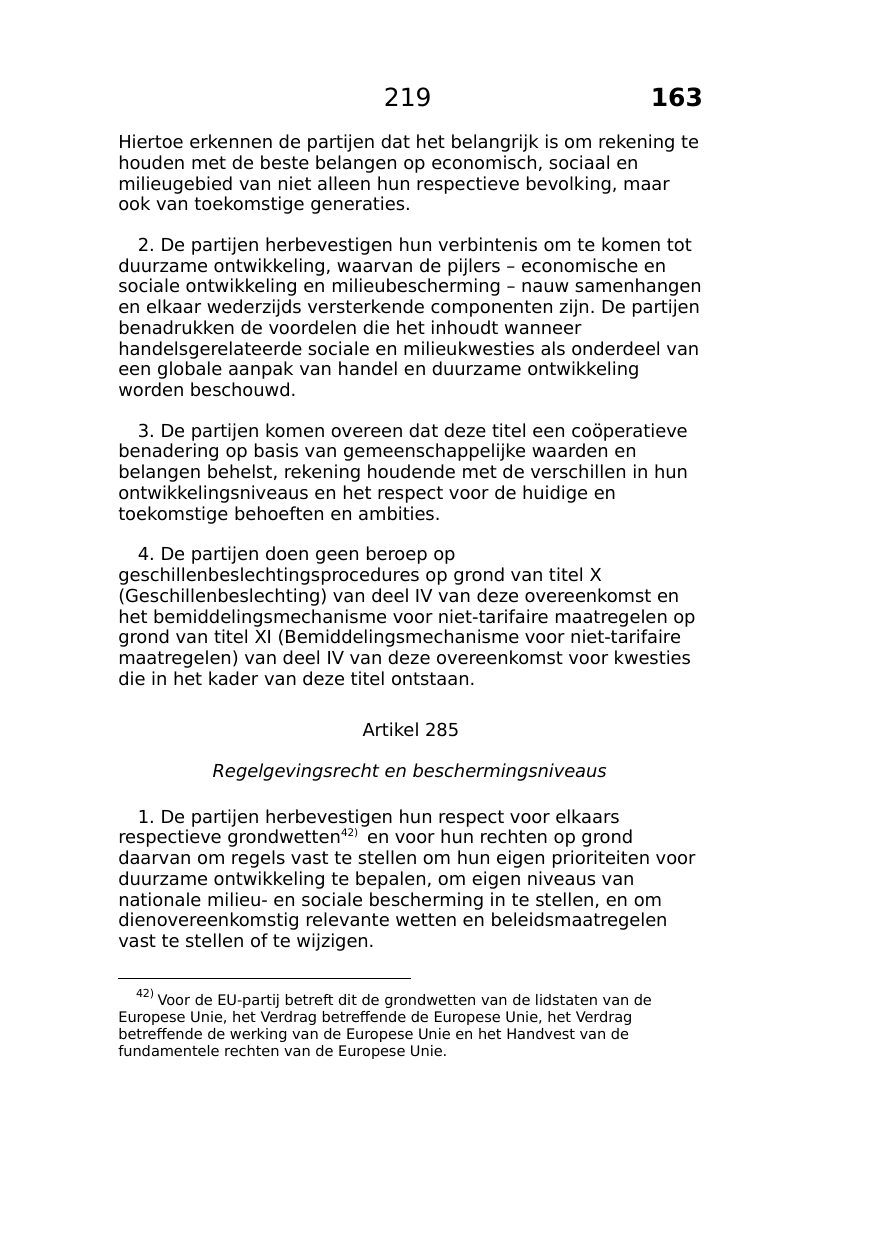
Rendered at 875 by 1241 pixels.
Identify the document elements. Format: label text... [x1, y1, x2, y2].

text 1. De partijen herbevestigen hun respect voor elkaars respectieve grondwetten en voor hun rechten op grond daarvan om regels vast te stellen om hun eigen prioriteiten voor duurzame ontwikkeling te bepalen, om eigen niveaus van nationale milieu- en sociale bescherming in te stellen, en om dienovereenkomstig relevante wetten en beleidsmaatregelen vast te stellen of te wijzigen. [118, 807, 703, 952]
text Hiertoe erkennen de partijen dat het belangrijk is om rekening te houden met de beste belangen op economisch, sociaal en milieugebied van niet alleen hun respectieve bevolking, maar ook van toekomstige generaties. [118, 132, 703, 215]
text 2. De partijen herbevestigen hun verbintenis om te komen tot duurzame ontwikkeling, waarvan de pijlers – economische en sociale ontwikkeling en milieubescherming – nauw samenhangen en elkaar wederzijds versterkende componenten zijn. De partijen benadrukken de voordelen die het inhoudt wanneer handelsgerelateerde sociale en milieukwesties als onderdeel van een globale aanpak van handel en duurzame ontwikkeling worden beschouwd. [118, 235, 703, 401]
text Voor de EU-partij betreft dit de grondwetten van de lidstaten van de Europese Unie, het Verdrag betreffende de Europese Unie, het Verdrag betreffende de werking van de Europese Unie en het Handvest van de fundamentele rechten van de Europese Unie. [118, 987, 703, 1060]
text 4. De partijen doen geen beroep op geschillenbeslechtingsprocedures op grond van titel X (Geschillenbeslechting) van deel IV van deze overeenkomst en het bemiddelingsmechanisme voor niet-tarifaire maatregelen op grond van titel XI (Bemiddelingsmechanisme voor niet-tarifaire maatregelen) van deel IV van deze overeenkomst voor kwesties die in het kader van deze titel ontstaan. [118, 544, 703, 689]
text 3. De partijen komen overeen dat deze titel een coöperatieve benadering op basis van gemeenschappelijke waarden en belangen behelst, rekening houdende met de verschillen in hun ontwikkelingsniveaus en het respect voor de huidige en toekomstige behoeften en ambities. [118, 421, 703, 524]
subtitle Artikel 285 Regelgevingsrecht en beschermingsniveaus [118, 719, 703, 782]
